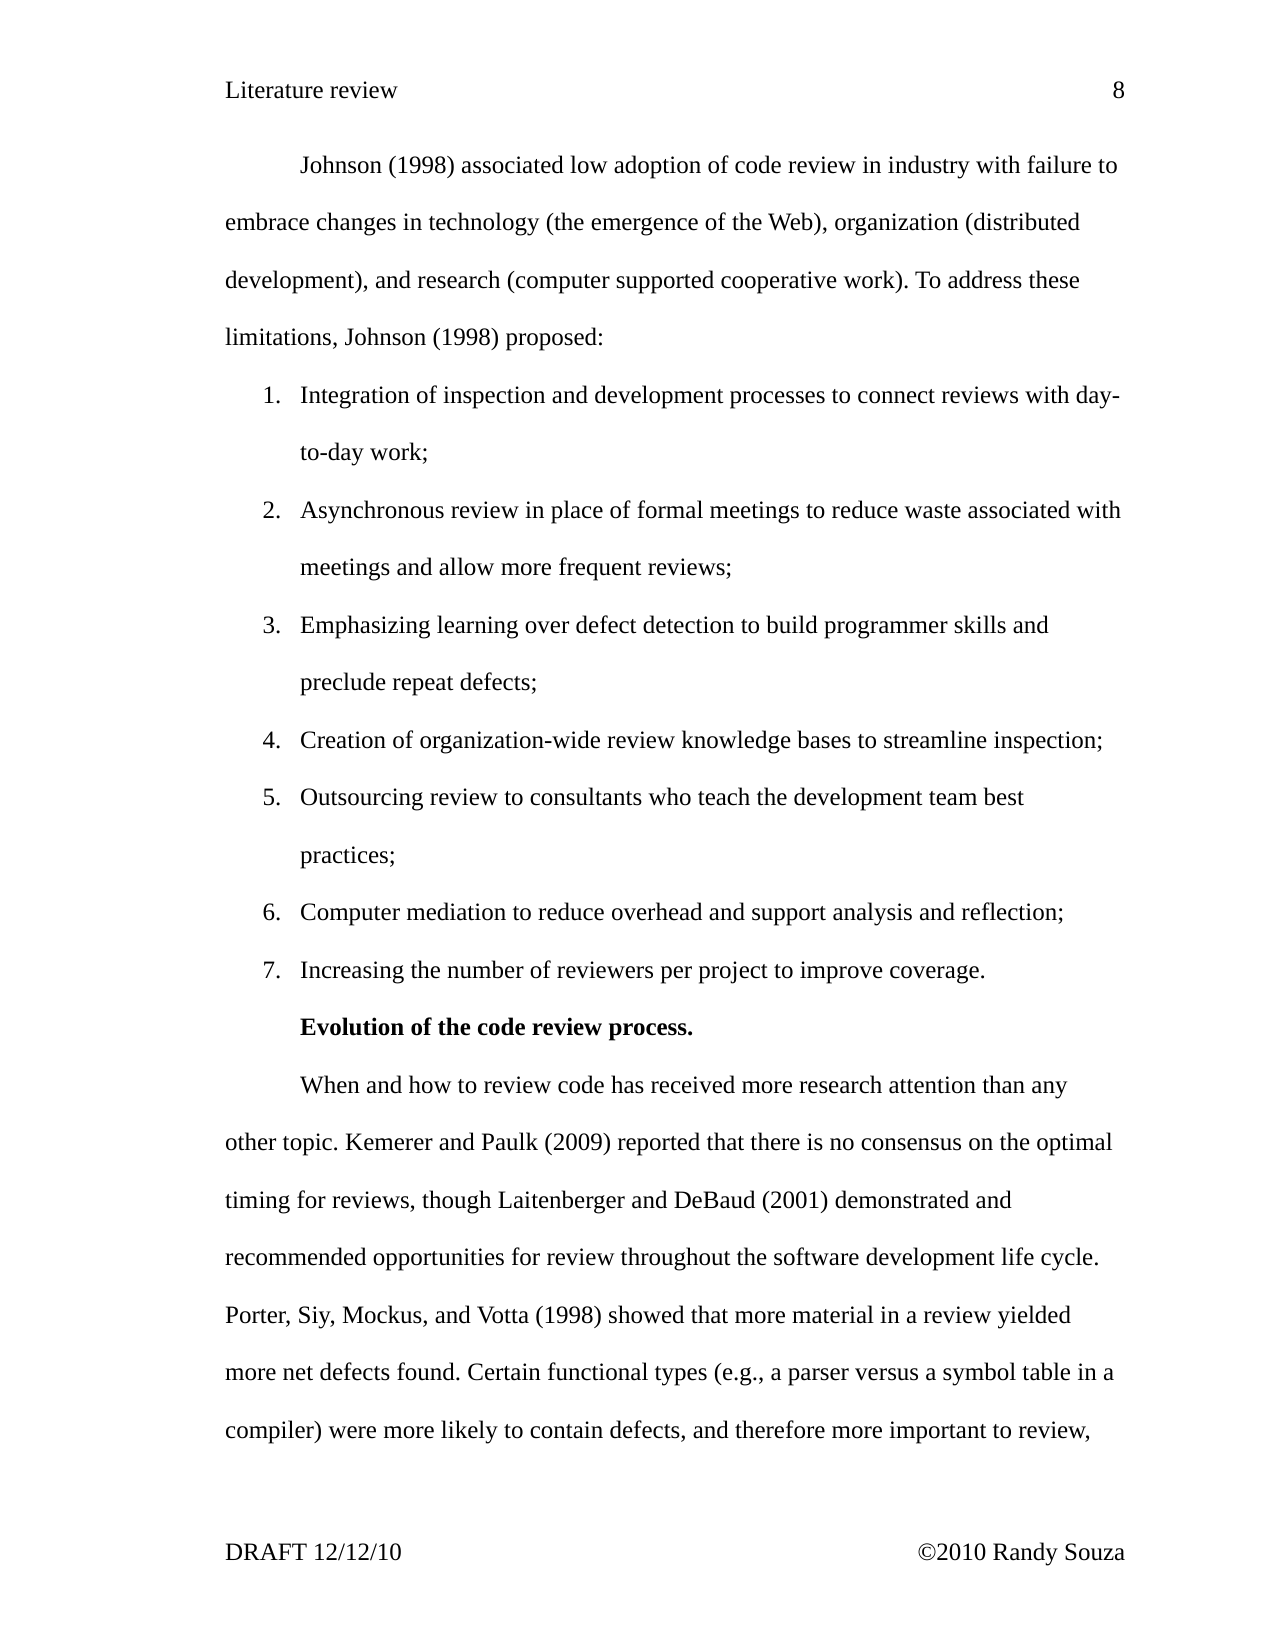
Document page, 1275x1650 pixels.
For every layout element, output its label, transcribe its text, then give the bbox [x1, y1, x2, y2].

list Increasing the number of reviewers per project to improve coverage. [262, 955, 1125, 984]
list Computer mediation to reduce overhead and support analysis and reflection; [262, 897, 1125, 926]
list Outsourcing review to consultants who teach the development team best practices; [262, 782, 1125, 869]
list Integration of inspection and development processes to connect reviews with day-to-day work; [262, 380, 1125, 466]
list Asynchronous review in place of formal meetings to reduce waste associated with meetings and allow more frequent reviews; [262, 495, 1125, 581]
list Creation of organization-wide review knowledge bases to streamline inspection; [262, 725, 1125, 754]
list Emphasizing learning over defect detection to build programmer skills and preclude repeat defects; [262, 610, 1125, 696]
text When and how to review code has received more research attention than any other topic. Kemerer and Paulk (2009) reported that there is no consensus on the optimal timing for reviews, though Laitenberger and DeBaud (2001) demonstrated and recommended opportunities for review throughout the software development life cycle. Porter, Siy, Mockus, and Votta (1998) showed that more material in a review yielded more net defects found. Certain functional types (e.g., a parser versus a symbol table in a compiler) were more likely to contain defects, and therefore more important to review, [225, 1070, 1125, 1444]
text Johnson (1998) associated low adoption of code review in industry with failure to embrace changes in technology (the emergence of the Web), organization (distributed development), and research (computer supported cooperative work). To address these limitations, Johnson (1998) proposed: [225, 150, 1125, 351]
subtitle Evolution of the code review process. [300, 1012, 1125, 1041]
